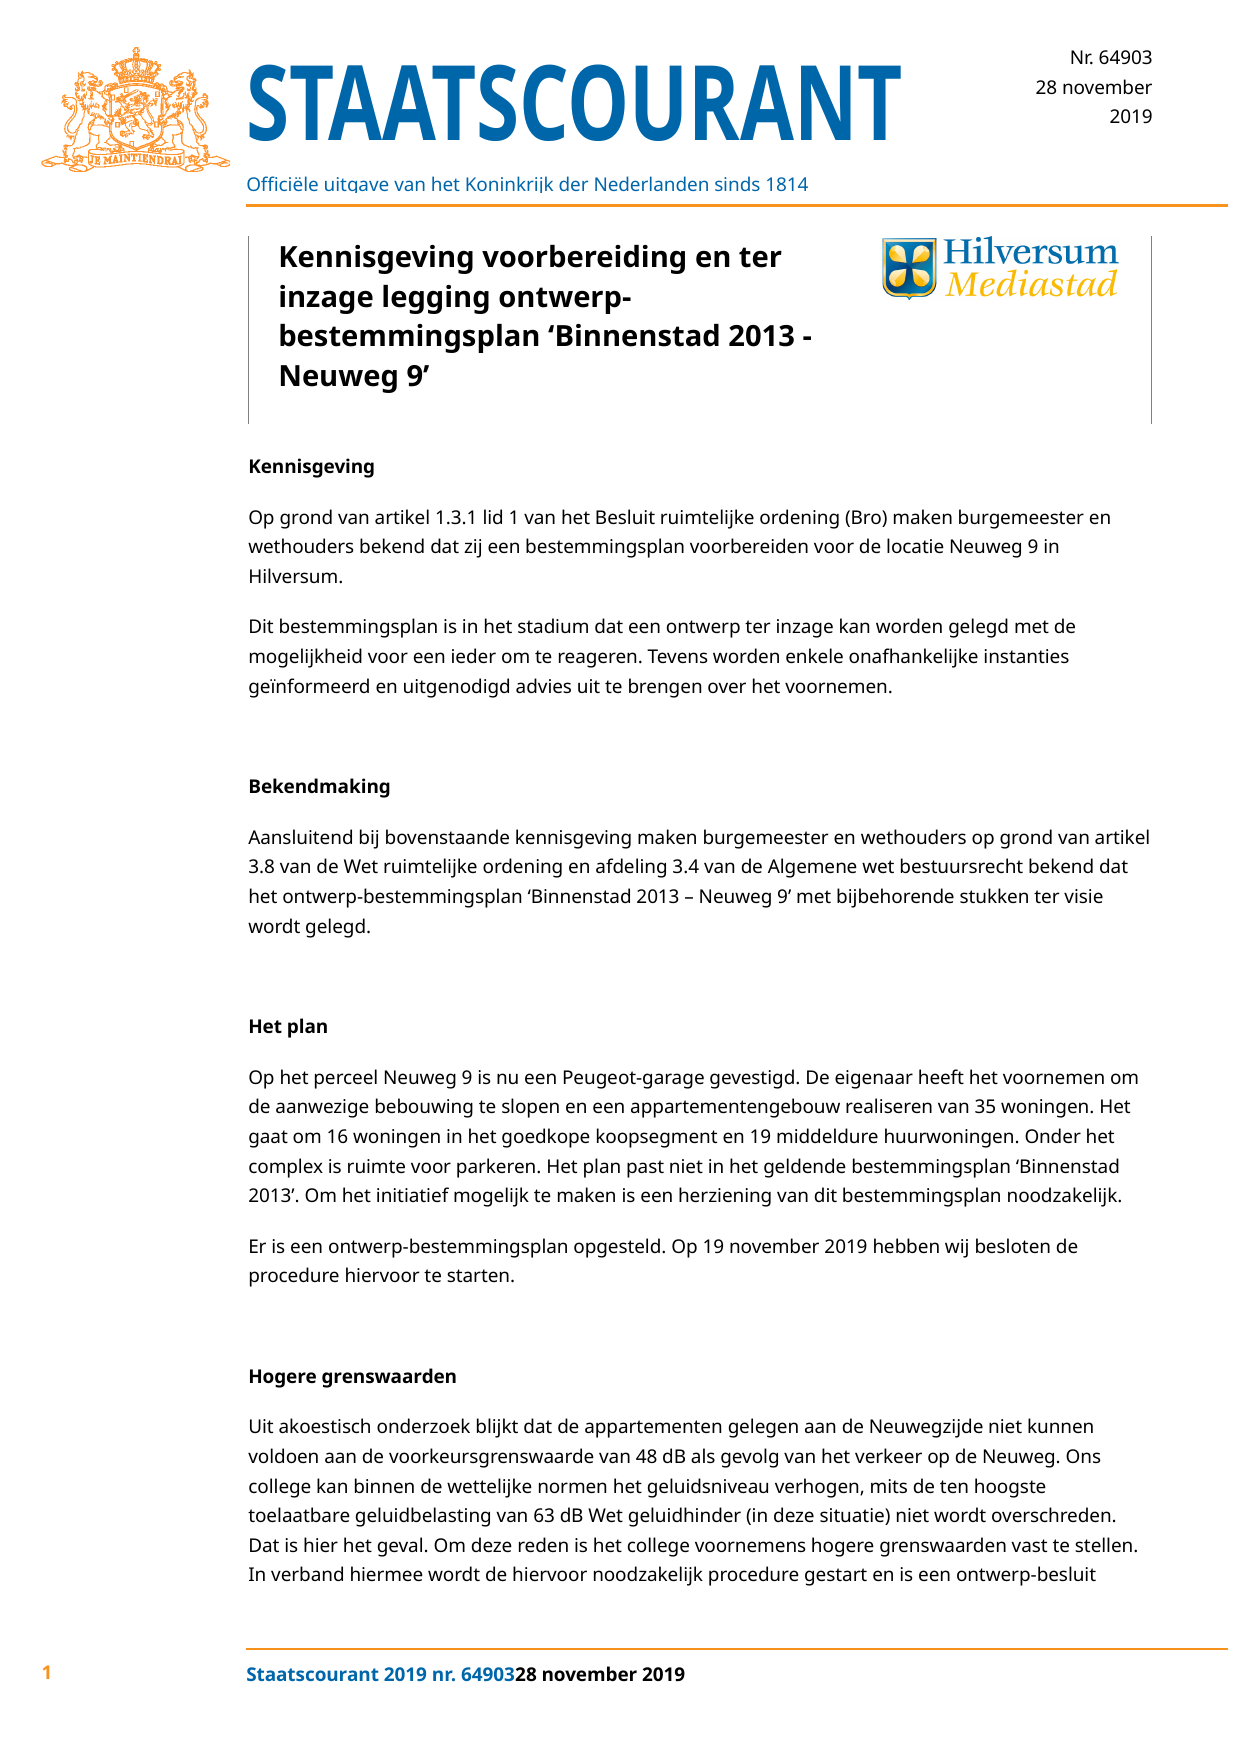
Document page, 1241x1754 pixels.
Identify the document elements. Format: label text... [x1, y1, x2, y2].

text Op het perceel Neuweg 9 is nu een Peugeot-garage gevestigd. De eigenaar heeft het voornemen om de aanwezige bebouwing te slopen en een appartementengebouw realiseren van 35 woningen. Het gaat om 16 woningen in het goedkope koopsegment en 19 middeldure huurwoningen. Onder het complex is ruimte voor parkeren. Het plan past niet in het geldende bestemmingsplan ‘Binnenstad 2013’. Om het initiatief mogelijk te maken is een herziening van dit bestemmingsplan noodzakelijk. [248, 1064, 1152, 1208]
text Uit akoestisch onderzoek blijkt dat de appartementen gelegen aan de Neuwegzijde niet kunnen voldoen aan de voorkeursgrenswaarde van 48 dB als gevolg van het verkeer op de Neuweg. Ons college kan binnen de wettelijke normen het geluidsniveau verhogen, mits de ten hoogste toelaatbare geluidbelasting van 63 dB Wet geluidhinder (in deze situatie) niet wordt overschreden. Dat is hier het geval. Om deze reden is het college voornemens hogere grenswaarden vast te stellen. In verband hiermee wordt de hiervoor noodzakelijk procedure gestart en is een ontwerp-besluit [248, 1414, 1152, 1587]
table_header [850, 236, 882, 299]
table_header Kennisgeving voorbereiding en ter inzage legging ontwerp-bestemmingsplan ‘Binnenstad 2013 - Neuweg 9’ [249, 236, 850, 424]
text Er is een ontwerp-bestemmingsplan opgesteld. Op 19 november 2019 hebben wij besloten de procedure hiervoor te starten. [248, 1233, 1152, 1288]
picture [41, 47, 231, 172]
text Op grond van artikel 1.3.1 lid 1 van het Besluit ruimtelijke ordening (Bro) maken burgemeester en wethouders bekend dat zij een bestemmingsplan voorbereiden voor de locatie Neuweg 9 in Hilversum. [248, 504, 1152, 589]
picture [882, 236, 1119, 300]
text Hogere grenswaarden [248, 1363, 1152, 1389]
text Bekendmaking [248, 774, 1152, 799]
text Dit bestemmingsplan is in het stadium dat een ontwerp ter inzage kan worden gelegd met de mogelijkheid voor een ieder om te reageren. Tevens worden enkele onafhankelijke instanties geïnformeerd en uitgenodigd advies uit te brengen over het voornemen. [248, 614, 1152, 698]
text Aansluitend bij bovenstaande kennisgeving maken burgemeester en wethouders op grond van artikel 3.8 van de Wet ruimtelijke ordening en afdeling 3.4 van de Algemene wet bestuursrecht bekend dat het ontwerp-bestemmingsplan ‘Binnenstad 2013 – Neuweg 9’ met bijbehorende stukken ter visie wordt gelegd. [248, 824, 1152, 938]
text Kennisgeving [248, 454, 1152, 479]
table_header [850, 300, 1151, 424]
table_header [1119, 236, 1151, 299]
text Het plan [248, 1014, 1152, 1039]
